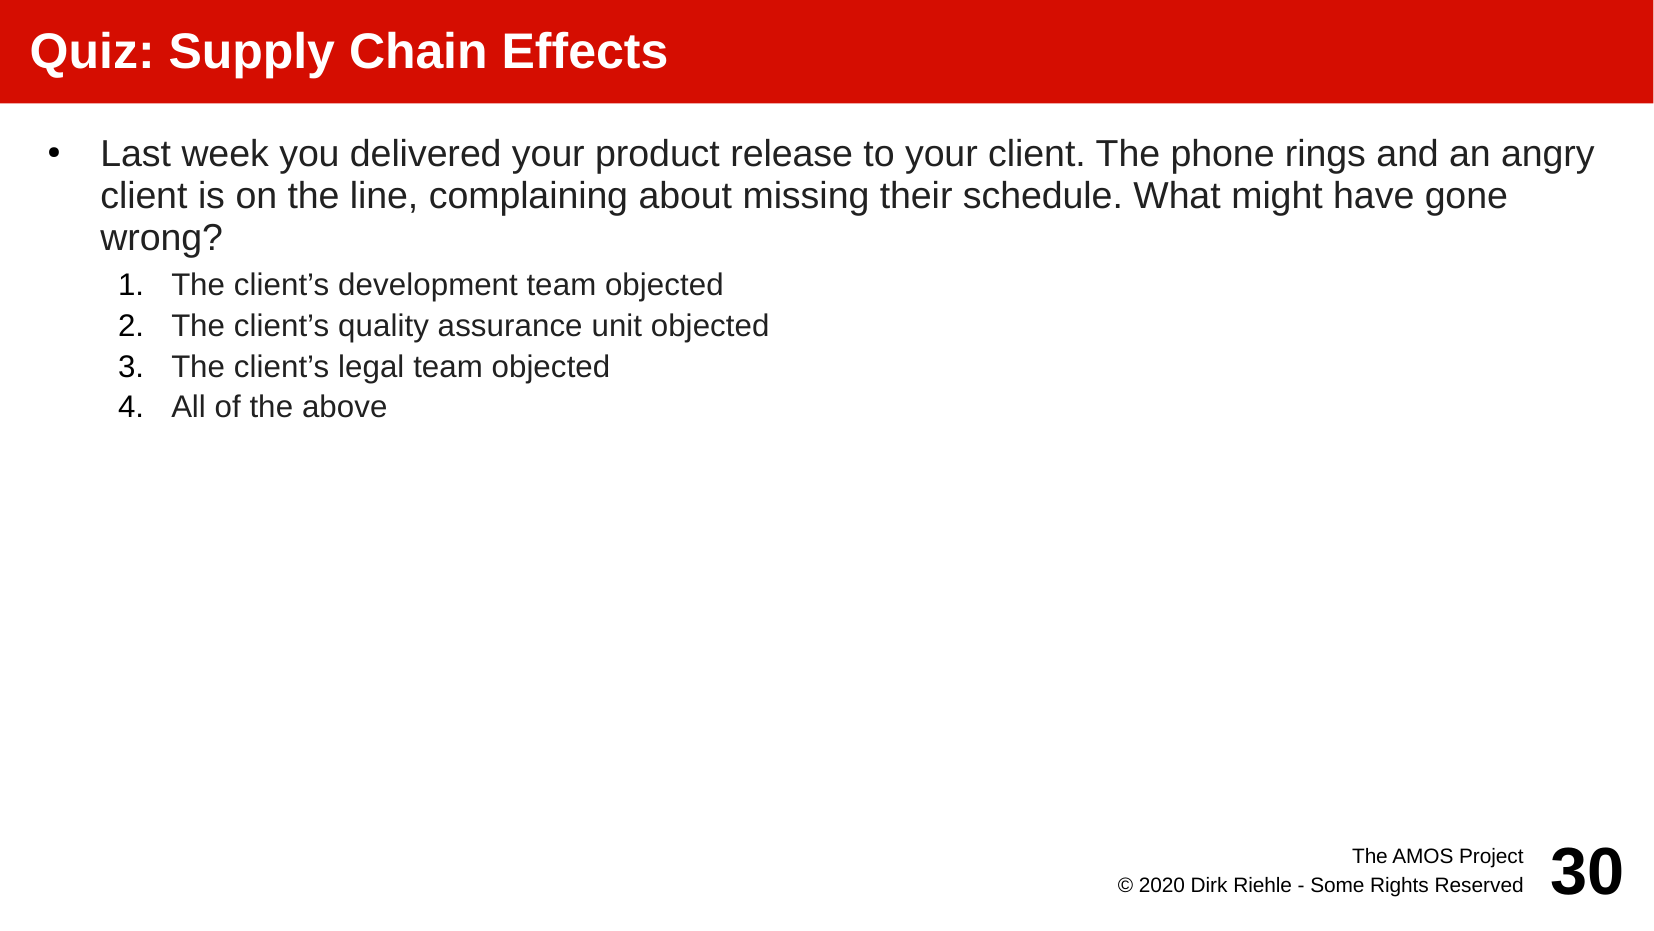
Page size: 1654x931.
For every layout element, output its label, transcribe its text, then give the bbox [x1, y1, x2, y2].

title Quiz: Supply Chain Effects [0, 0, 1654, 104]
list Last week you delivered your product release to your client. The phone rings and an angry client is on the line, complaining about missing their schedule. What might have gone wrong? The client’s development team objected The client’s quality assurance unit objected The client’s legal team objected All of the above [29, 132, 1625, 813]
